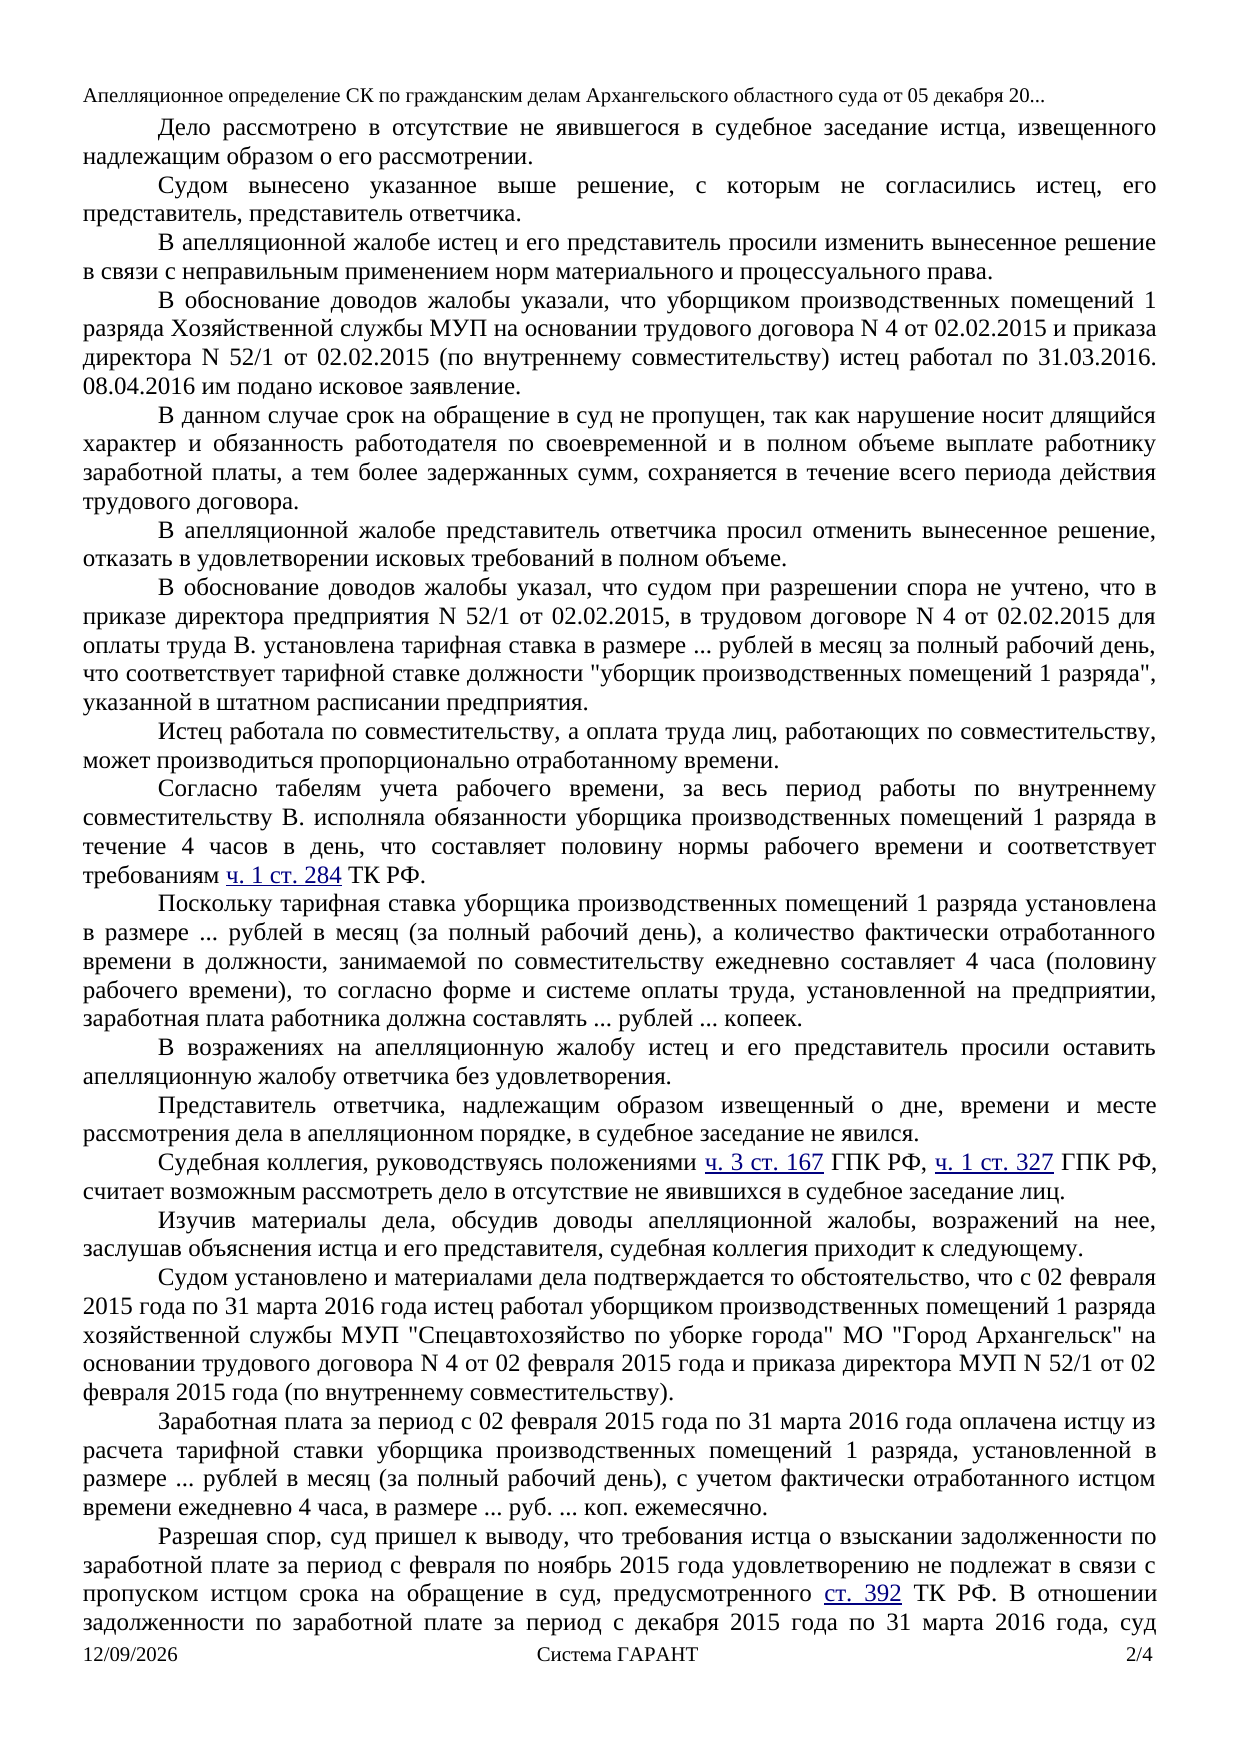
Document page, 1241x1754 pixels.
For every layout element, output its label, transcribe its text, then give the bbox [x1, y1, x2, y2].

text В обоснование доводов жалобы указали, что уборщиком производственных помещений 1 разряда Хозяйственной службы МУП на основании трудового договора N 4 от 02.02.2015 и приказа директора N 52/1 от 02.02.2015 (по внутреннему совместительству) истец работал по 31.03.2016. 08.04.2016 им подано исковое заявление. [83, 285, 1157, 400]
text Изучив материалы дела, обсудив доводы апелляционной жалобы, возражений на нее, заслушав объяснения истца и его представителя, судебная коллегия приходит к следующему. [83, 1205, 1157, 1262]
text Представитель ответчика, надлежащим образом извещенный о дне, времени и месте рассмотрения дела в апелляционном порядке, в судебное заседание не явился. [83, 1090, 1157, 1147]
text Дело рассмотрено в отсутствие не явившегося в судебное заседание истца, извещенного надлежащим образом о его рассмотрении. [83, 112, 1157, 170]
text Заработная плата за период с 02 февраля 2015 года по 31 марта 2016 года оплачена истцу из расчета тарифной ставки уборщика производственных помещений 1 разряда, установленной в размере ... рублей в месяц (за полный рабочий день), с учетом фактически отработанного истцом времени ежедневно 4 часа, в размере ... руб. ... коп. ежемесячно. [83, 1406, 1157, 1521]
text В апелляционной жалобе истец и его представитель просили изменить вынесенное решение в связи с неправильным применением норм материального и процессуального права. [83, 227, 1157, 285]
text В обоснование доводов жалобы указал, что судом при разрешении спора не учтено, что в приказе директора предприятия N 52/1 от 02.02.2015, в трудовом договоре N 4 от 02.02.2015 для оплаты труда В. установлена тарифная ставка в размере ... рублей в месяц за полный рабочий день, что соответствует тарифной ставке должности "уборщик производственных помещений 1 разряда", указанной в штатном расписании предприятия. [83, 572, 1157, 716]
text Поскольку тарифная ставка уборщика производственных помещений 1 разряда установлена в размере ... рублей в месяц (за полный рабочий день), а количество фактически отработанного времени в должности, занимаемой по совместительству ежедневно составляет 4 часа (половину рабочего времени), то согласно форме и системе оплаты труда, установленной на предприятии, заработная плата работника должна составлять ... рублей ... копеек. [83, 888, 1157, 1032]
text Согласно табелям учета рабочего времени, за весь период работы по внутреннему совместительству В. исполняла обязанности уборщика производственных помещений 1 разряда в течение 4 часов в день, что составляет половину нормы рабочего времени и соответствует требованиям ч. 1 ст. 284 ТК РФ. [83, 773, 1157, 888]
text Судом вынесено указанное выше решение, с которым не согласились истец, его представитель, представитель ответчика. [83, 170, 1157, 227]
text В апелляционной жалобе представитель ответчика просил отменить вынесенное решение, отказать в удовлетворении исковых требований в полном объеме. [83, 515, 1157, 572]
text В возражениях на апелляционную жалобу истец и его представитель просили оставить апелляционную жалобу ответчика без удовлетворения. [83, 1032, 1157, 1090]
text Разрешая спор, суд пришел к выводу, что требования истца о взыскании задолженности по заработной плате за период с февраля по ноябрь 2015 года удовлетворению не подлежат в связи с пропуском истцом срока на обращение в суд, предусмотренного ст. 392 ТК РФ. В отношении задолженности по заработной плате за период с декабря 2015 года по 31 марта 2016 года, суд [83, 1521, 1157, 1636]
text В данном случае срок на обращение в суд не пропущен, так как нарушение носит длящийся характер и обязанность работодателя по своевременной и в полном объеме выплате работнику заработной платы, а тем более задержанных сумм, сохраняется в течение всего периода действия трудового договора. [83, 400, 1157, 515]
text Истец работала по совместительству, а оплата труда лиц, работающих по совместительству, может производиться пропорционально отработанному времени. [83, 716, 1157, 773]
text Судом установлено и материалами дела подтверждается то обстоятельство, что с 02 февраля 2015 года по 31 марта 2016 года истец работал уборщиком производственных помещений 1 разряда хозяйственной службы МУП "Спецавтохозяйство по уборке города" МО "Город Архангельск" на основании трудового договора N 4 от 02 февраля 2015 года и приказа директора МУП N 52/1 от 02 февраля 2015 года (по внутреннему совместительству). [83, 1262, 1157, 1406]
text Судебная коллегия, руководствуясь положениями ч. 3 ст. 167 ГПК РФ, ч. 1 ст. 327 ГПК РФ, считает возможным рассмотреть дело в отсутствие не явившихся в судебное заседание лиц. [83, 1147, 1157, 1205]
